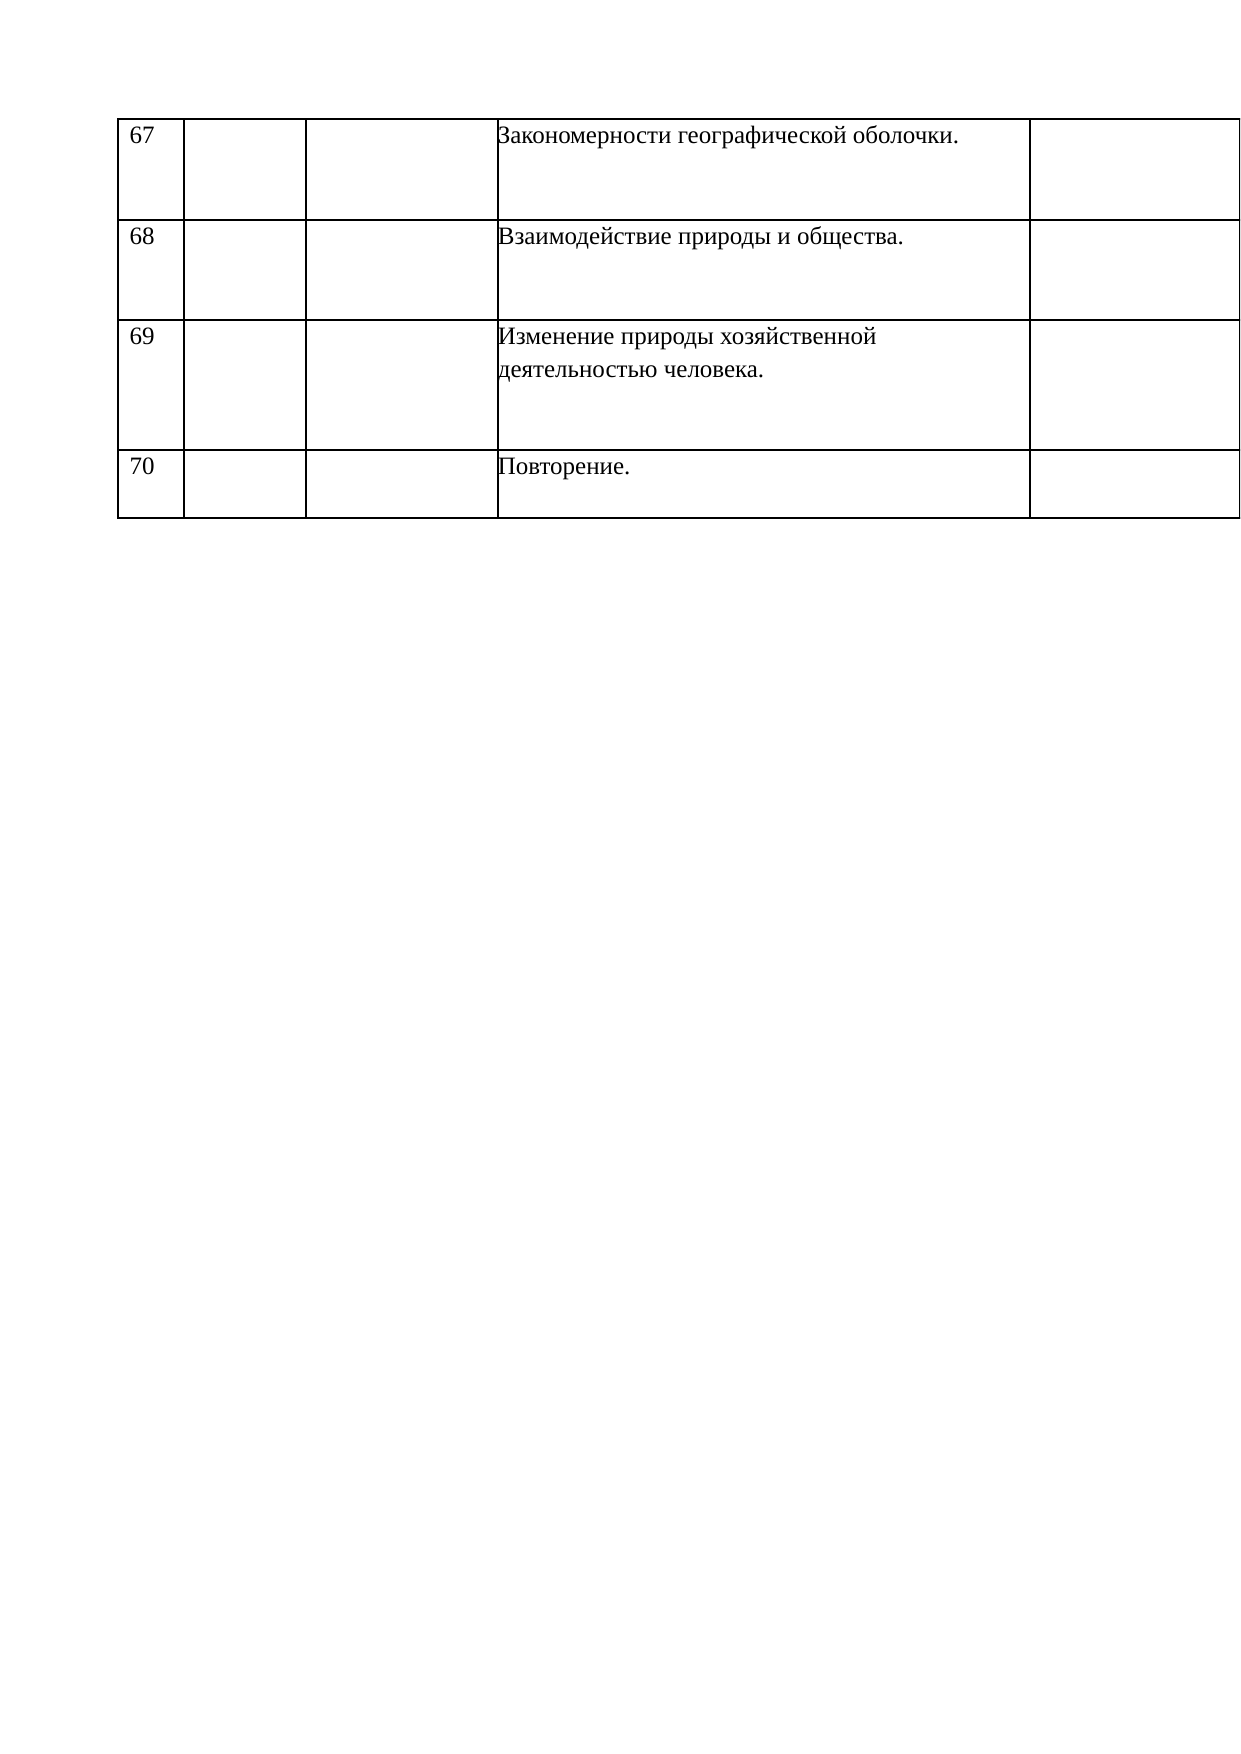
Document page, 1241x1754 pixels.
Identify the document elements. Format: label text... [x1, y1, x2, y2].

table_cell Изменение природы хозяйственной деятельностью человека. [499, 321, 1029, 449]
table_cell [307, 120, 497, 219]
table_cell [1031, 321, 1239, 449]
table_cell [185, 321, 305, 449]
table_cell [1031, 451, 1239, 517]
table_cell 67 [119, 120, 183, 219]
table_cell Взаимодействие природы и общества. [499, 221, 1029, 319]
table_cell [307, 321, 497, 449]
table_cell 70 [119, 451, 183, 517]
table_cell [185, 221, 305, 319]
table_cell 68 [119, 221, 183, 319]
table_cell Повторение. [499, 451, 1029, 517]
table_cell [307, 221, 497, 319]
table_cell [185, 120, 305, 219]
table_cell 69 [119, 321, 183, 449]
table_cell Закономерности географической оболочки. [499, 120, 1029, 219]
table_cell [185, 451, 305, 517]
table_cell [1031, 221, 1239, 319]
table_cell [1031, 120, 1239, 219]
table_cell [307, 451, 497, 517]
